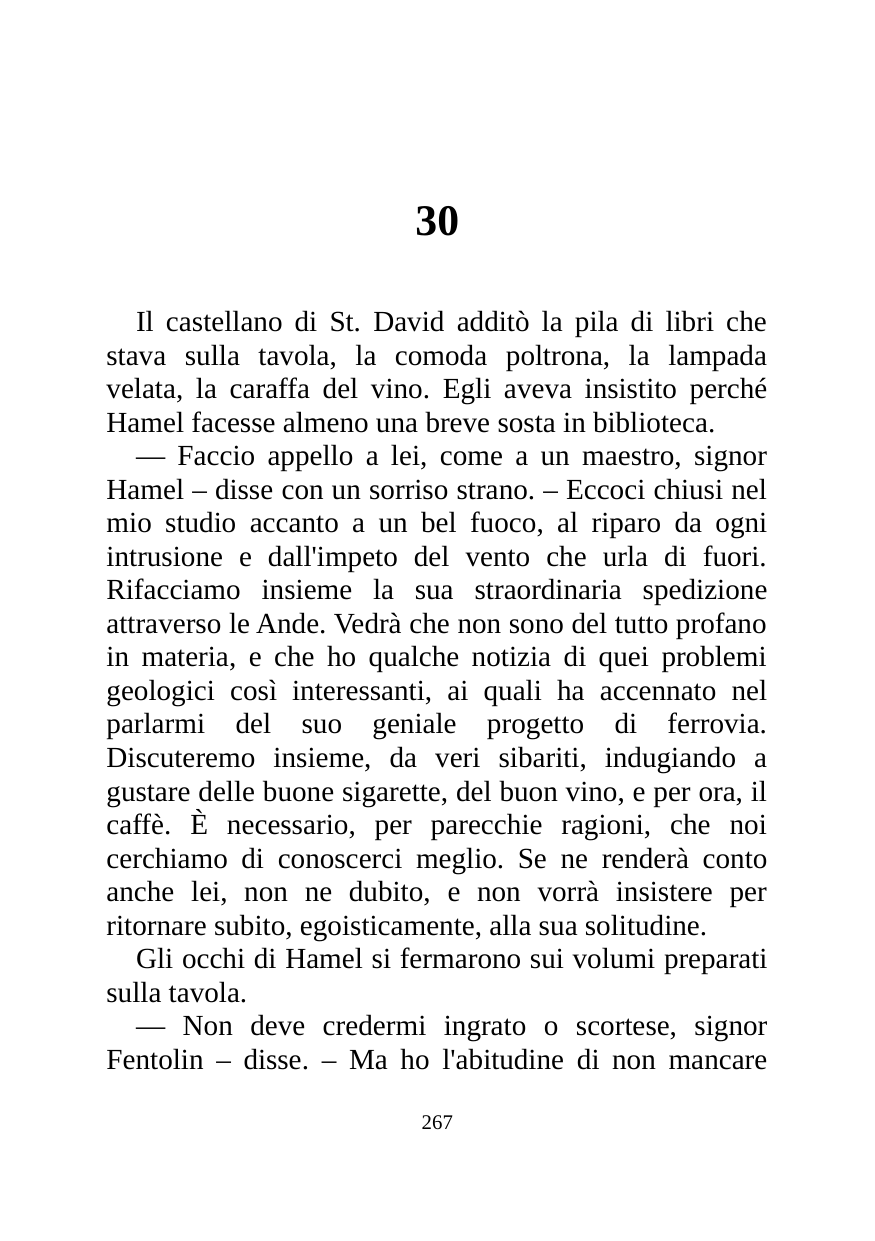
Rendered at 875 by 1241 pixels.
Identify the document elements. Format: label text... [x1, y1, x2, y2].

text Gli occhi di Hamel si fermarono sui volumi preparati sulla tavola. [106, 941, 768, 1008]
text — Faccio appello a lei, come a un maestro, signor Hamel – disse con un sorriso strano. – Eccoci chiusi nel mio studio accanto a un bel fuoco, al riparo da ogni intrusione e dall'impeto del vento che urla di fuori. Rifacciamo insieme la sua straordinaria spedizione attraverso le Ande. Vedrà che non sono del tutto profano in materia, e che ho qualche notizia di quei problemi geologici così interessanti, ai quali ha accennato nel parlarmi del suo geniale progetto di ferrovia. Discuteremo insieme, da veri sibariti, indugiando a gustare delle buone sigarette, del buon vino, e per ora, il caffè. È necessario, per parecchie ragioni, che noi cerchiamo di conoscerci meglio. Se ne renderà conto anche lei, non ne dubito, e non vorrà insistere per ritornare subito, egoisticamente, alla sua solitudine. [106, 438, 768, 941]
text Il castellano di St. David additò la pila di libri che stava sulla tavola, la comoda poltrona, la lampada velata, la caraffa del vino. Egli aveva insistito perché Hamel facesse almeno una breve sosta in biblioteca. [106, 304, 768, 438]
text — Non deve credermi ingrato o scortese, signor Fentolin – disse. – Ma ho l'abitudine di non mancare [106, 1008, 768, 1076]
subtitle 30 [106, 195, 768, 245]
